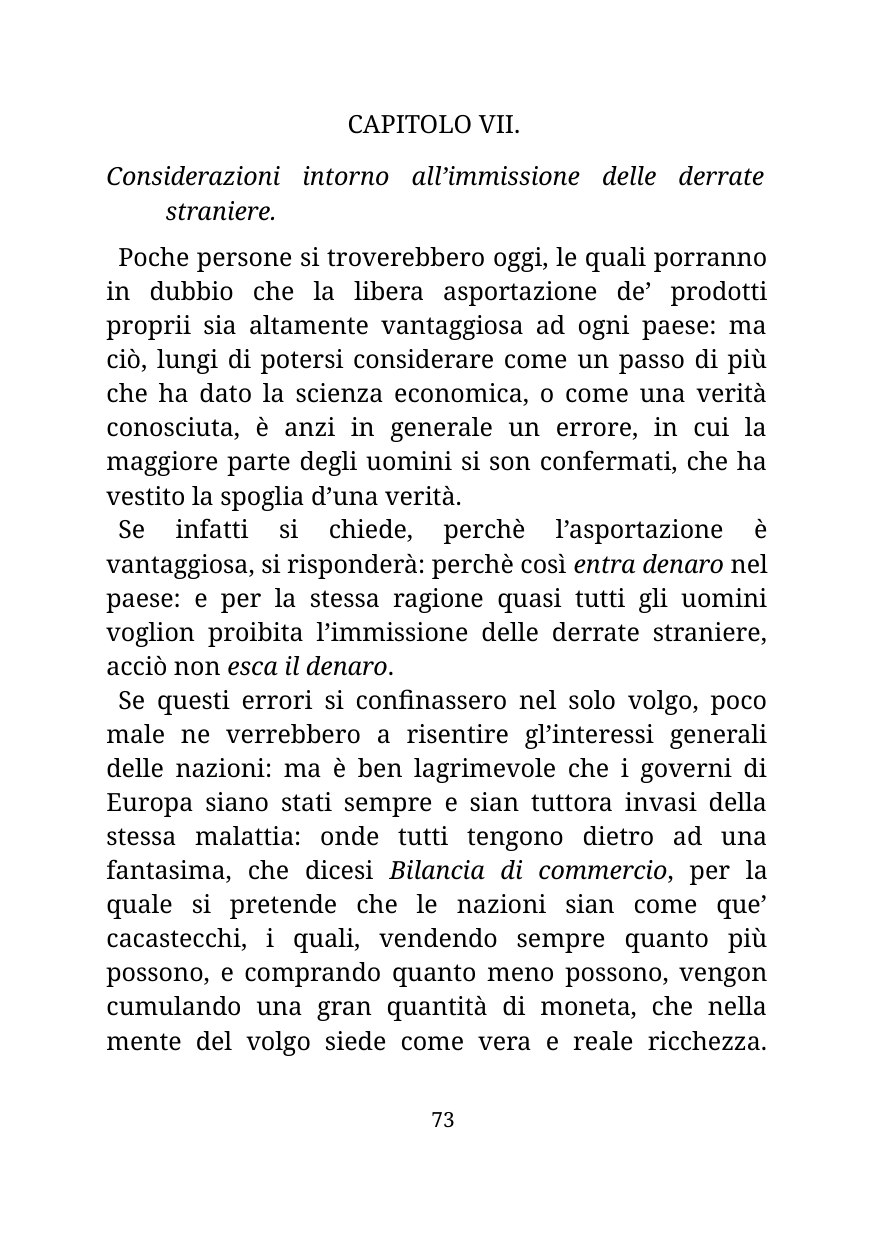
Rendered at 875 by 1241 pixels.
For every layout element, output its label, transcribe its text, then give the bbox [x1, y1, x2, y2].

text Se infatti si chiede, perchè l’asportazione è vantaggiosa, si risponderà: perchè così entra denaro nel paese: e per la stessa ragione quasi tutti gli uomini voglion proibita l’immissione delle derrate straniere, acciò non esca il denaro. [106, 512, 768, 682]
subtitle CAPITOLO VII. [106, 106, 768, 140]
text Poche persone si troverebbero oggi, le quali porranno in dubbio che la libera asportazione de’ prodotti proprii sia altamente vantaggiosa ad ogni paese: ma ciò, lungi di potersi considerare come un passo di più che ha dato la scienza economica, o come una verità conosciuta, è anzi in generale un errore, in cui la maggiore parte degli uomini si son confermati, che ha vestito la spoglia d’una verità. [106, 240, 768, 512]
subtitle Considerazioni intorno all’immissione delle derrate straniere. [106, 159, 768, 227]
text Se questi errori si confinassero nel solo volgo, poco male ne verrebbero a risentire gl’interessi generali delle nazioni: ma è ben lagrimevole che i governi di Europa siano stati sempre e sian tuttora invasi della stessa malattia: onde tutti tengono dietro ad una fantasima, che dicesi Bilancia di commercio, per la quale si pretende che le nazioni sian come que’ cacastecchi, i quali, vendendo sempre quanto più possono, e comprando quanto meno possono, vengon cumulando una gran quantità di moneta, che nella mente del volgo siede come vera e reale ricchezza. [106, 682, 768, 1057]
